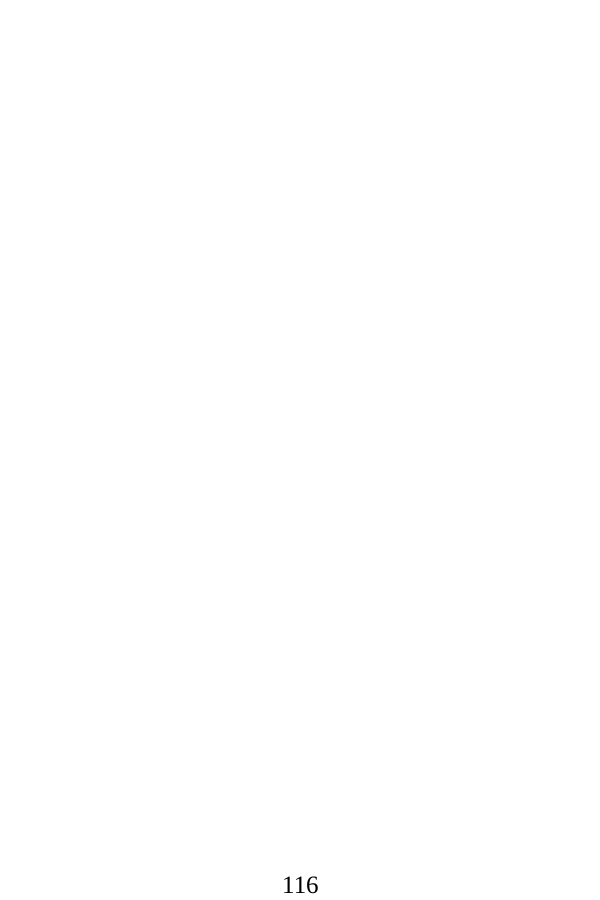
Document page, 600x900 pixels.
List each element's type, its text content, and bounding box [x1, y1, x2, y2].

text Barb joined us in the greenroom and I sat outside on the wall with Charlie. [37, 469, 562, 514]
text I was the only one who had taken my deads to the green room. Most of them were at the edge of the stage and getting wet. Ryan's were especially all over the place. I sat cross-legged until Wyndham came out and Keith proposed we start checking at 1:45. [37, 106, 562, 242]
text I said, "As long as I don't ask about it, it seems to be going that way." [37, 741, 562, 787]
text "Hannah's their PR person and needs to be able to write about it." [37, 582, 562, 628]
text "Good idea," said Dulci. [37, 446, 562, 469]
text "Going on a LaZoom Ghosted tour tomorrow," I said. [37, 514, 562, 560]
text "A bite sounds great!" I said. "We're not supposed to start until 2 but we've still got a couple things to check so maybe a short delay" [37, 37, 562, 106]
text Kevin said, "Thank you, five." [37, 310, 562, 333]
text We finished at 2:05, delayed mainly by the Crumar organ needing a reboot. [37, 242, 562, 287]
text We went into the greenroom, came back out and played from 2:30 to 3:45. We were playing Only Takes a Minute when Kevin's bass cut out, Wyndham got a bubble in his mouth and my right arm tensed up. "Let's take that break now," I said. [37, 333, 562, 446]
text "Do you want that?" [37, 787, 562, 809]
text "Oh," he said, "And she invited you along? Y'all hang out much outside of band stuff?" [37, 628, 562, 673]
text "Why?" [37, 560, 562, 582]
text Dulci said, "Can we take five?" [37, 287, 562, 310]
text "We have been," I said. "Went for a hike last week." [37, 673, 562, 719]
text "Yes!" [37, 809, 562, 832]
text "Romantic in nature?" [37, 719, 562, 741]
